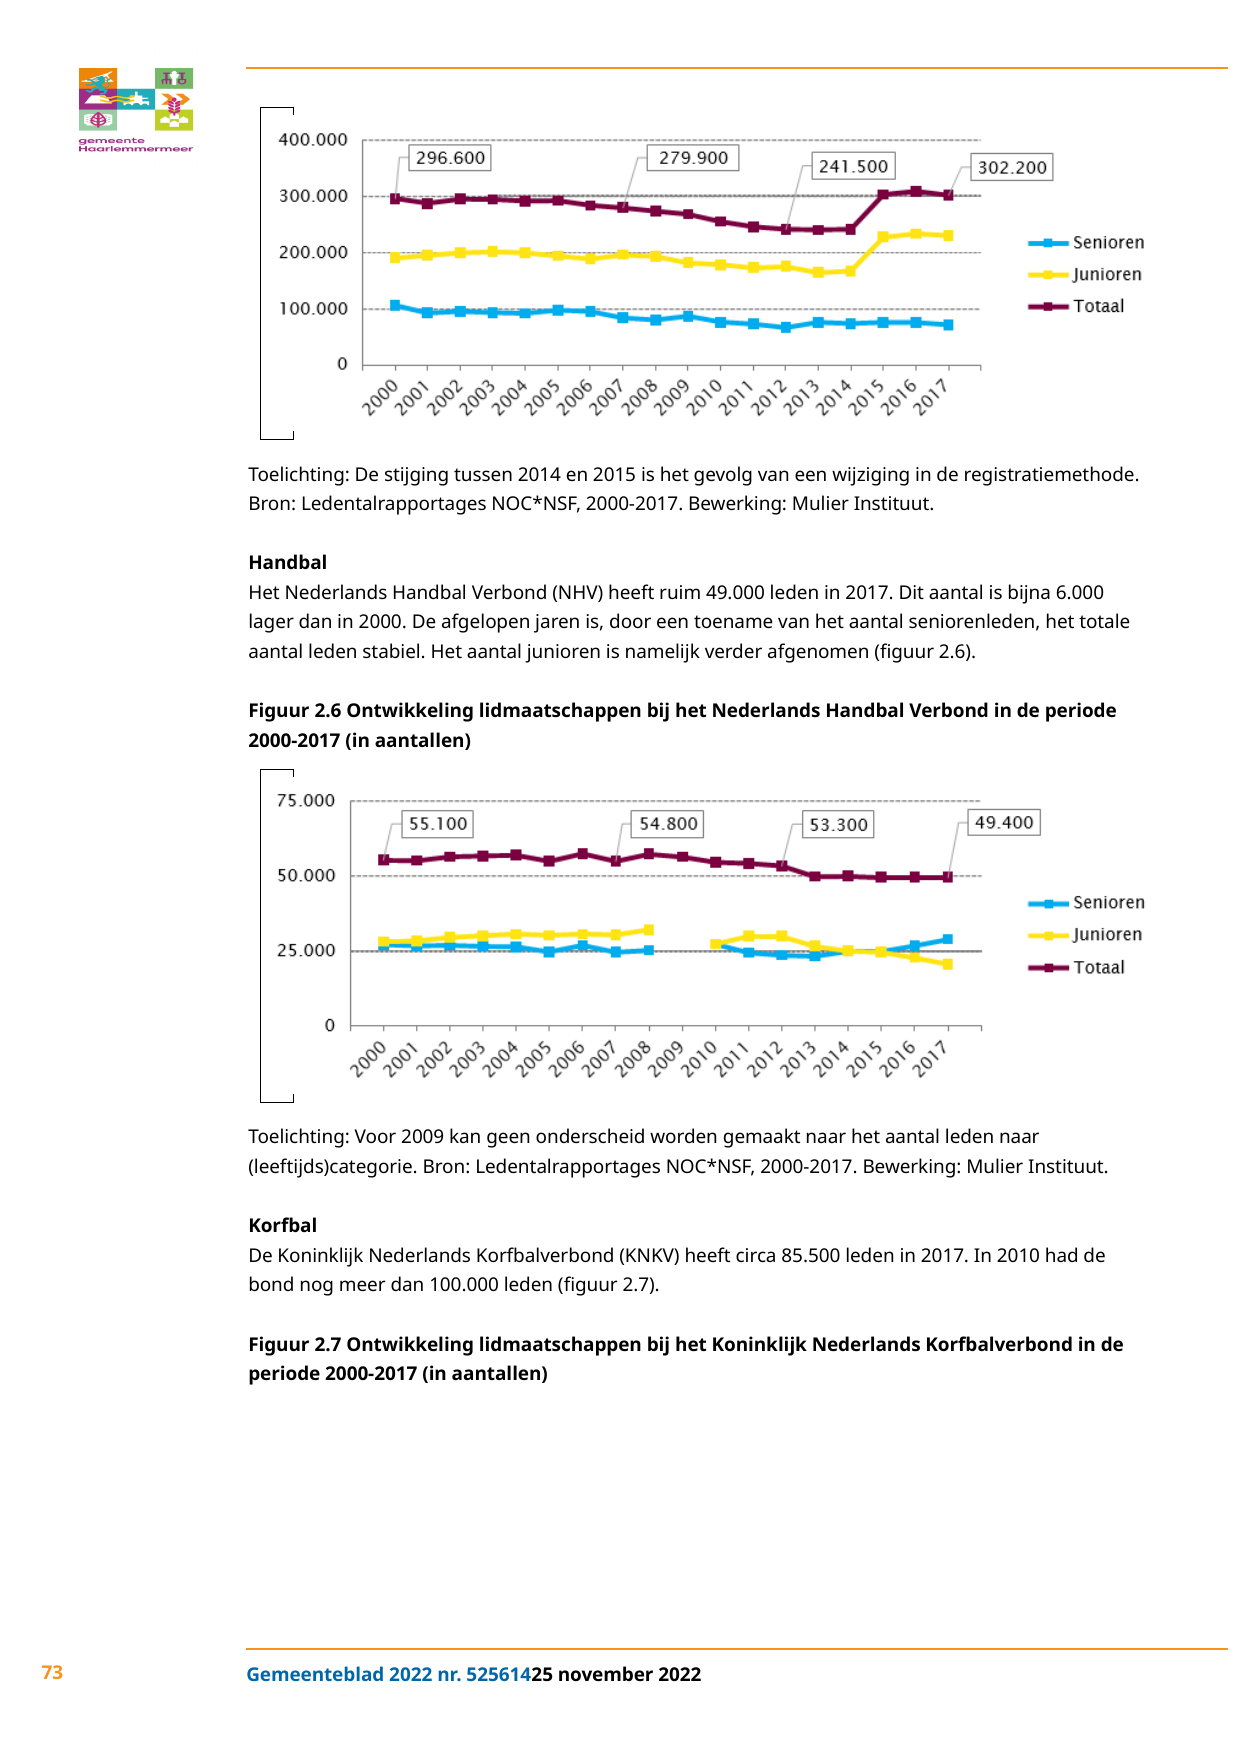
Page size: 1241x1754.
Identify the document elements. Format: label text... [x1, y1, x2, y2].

text Figuur 2.7 Ontwikkeling lidmaatschappen bij het Koninklijk Nederlands Korfbalverbond in de periode 2000-2017 (in aantallen) [248, 1331, 1152, 1386]
picture [268, 115, 1155, 431]
text Toelichting: De stijging tussen 2014 en 2015 is het gevolg van een wijziging in de registratiemethode. Bron: Ledentalrapportages NOC*NSF, 2000-2017. Bewerking: Mulier Instituut. [248, 461, 1152, 516]
text Figuur 2.6 Ontwikkeling lidmaatschappen bij het Nederlands Handbal Verbond in de periode 2000-2017 (in aantallen) [248, 697, 1152, 753]
text Toelichting: Voor 2009 kan geen onderscheid worden gemaakt naar het aantal leden naar (leeftijds)categorie. Bron: Ledentalrapportages NOC*NSF, 2000-2017. Bewerking: Mulier Instituut. [248, 1124, 1152, 1179]
picture [268, 777, 1155, 1094]
text De Koninklijk Nederlands Korfbalverbond (KNKV) heeft circa 85.500 leden in 2017. In 2010 had de bond nog meer dan 100.000 leden (figuur 2.7). [248, 1242, 1152, 1297]
text Handbal [248, 549, 1152, 575]
picture [41, 47, 231, 172]
text Het Nederlands Handbal Verbond (NHV) heeft ruim 49.000 leden in 2017. Dit aantal is bijna 6.000 lager dan in 2000. De afgelopen jaren is, door een toename van het aantal seniorenleden, het totale aantal leden stabiel. Het aantal junioren is namelijk verder afgenomen (figuur 2.6). [248, 579, 1152, 664]
text Korfbal [248, 1212, 1152, 1238]
